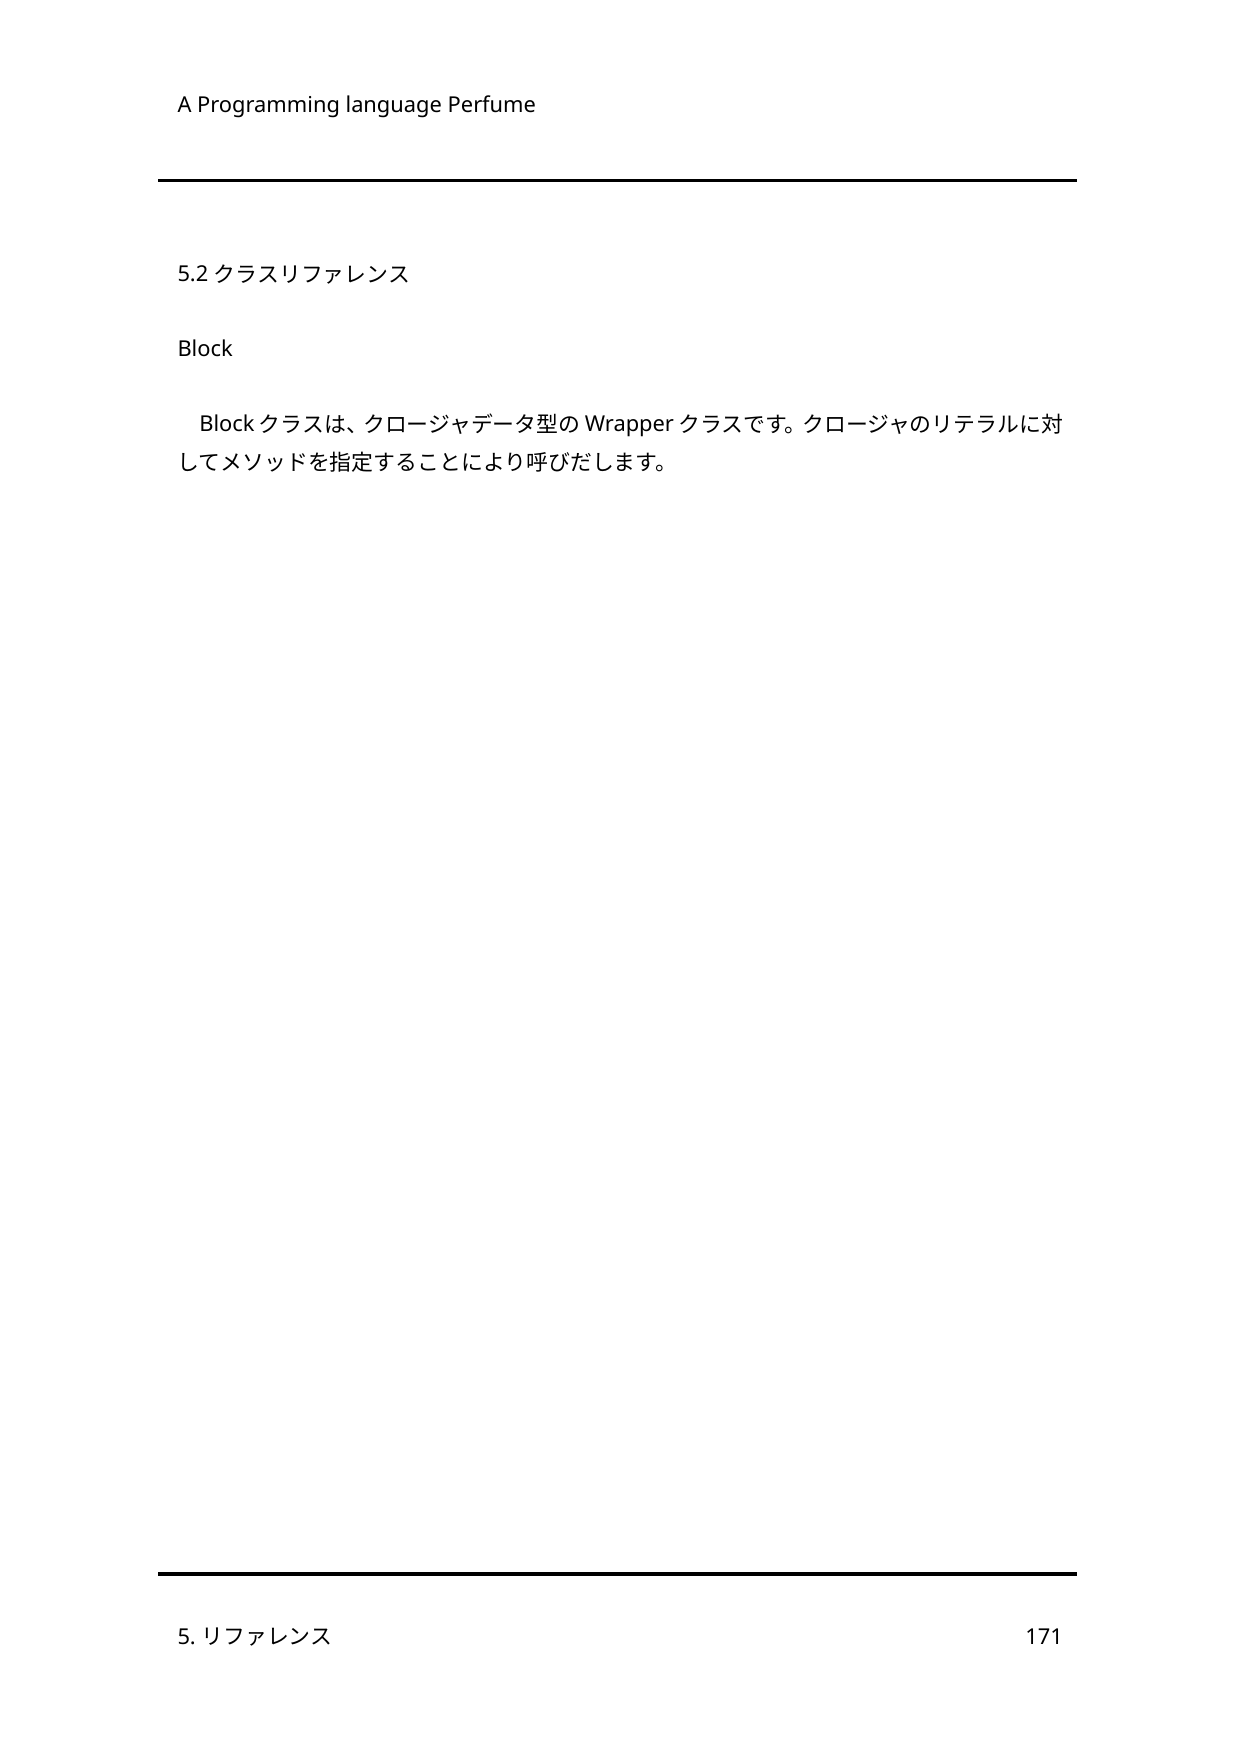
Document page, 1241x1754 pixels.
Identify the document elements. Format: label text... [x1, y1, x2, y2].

text Blockクラスは、クロージャデータ型のWrapperクラスです。クロージャのリテラルに対してメソッドを指定することにより呼びだします。 [177, 404, 1063, 479]
subtitle Block [177, 329, 1063, 367]
subtitle 5.2 クラスリファレンス [177, 254, 1063, 292]
